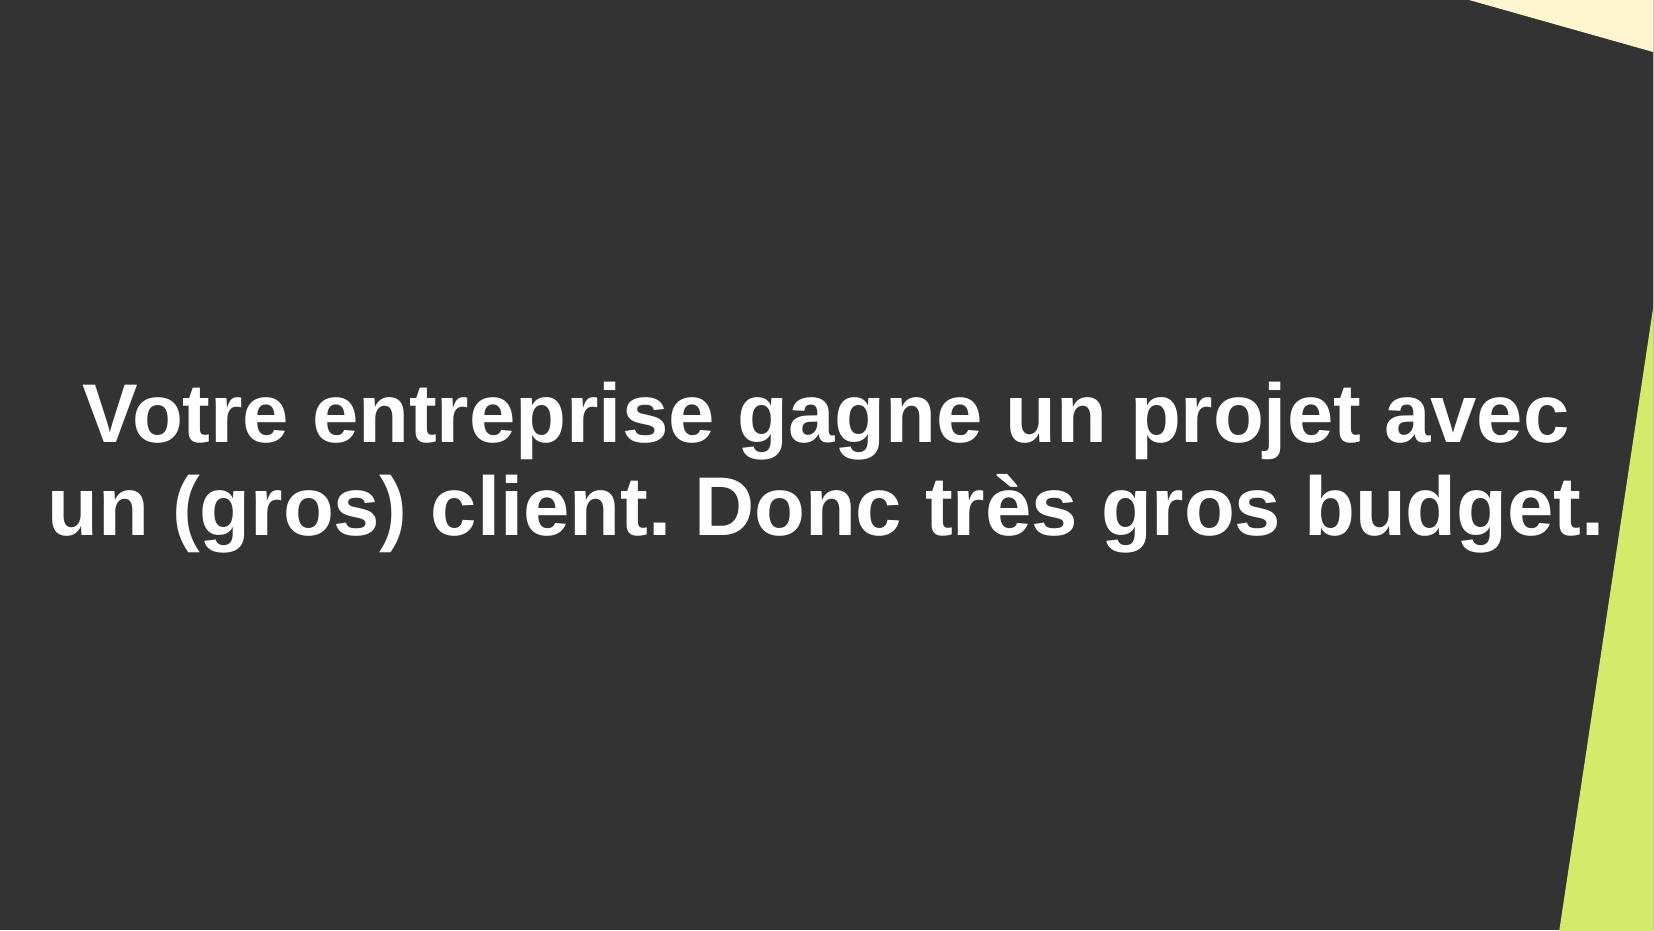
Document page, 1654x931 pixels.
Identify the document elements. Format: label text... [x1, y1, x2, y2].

title Votre entreprise gagne un projet avec un (gros) client. Donc très gros budget. [31, 367, 1622, 563]
text_box [1469, 0, 1654, 53]
text_box [1559, 302, 1654, 931]
